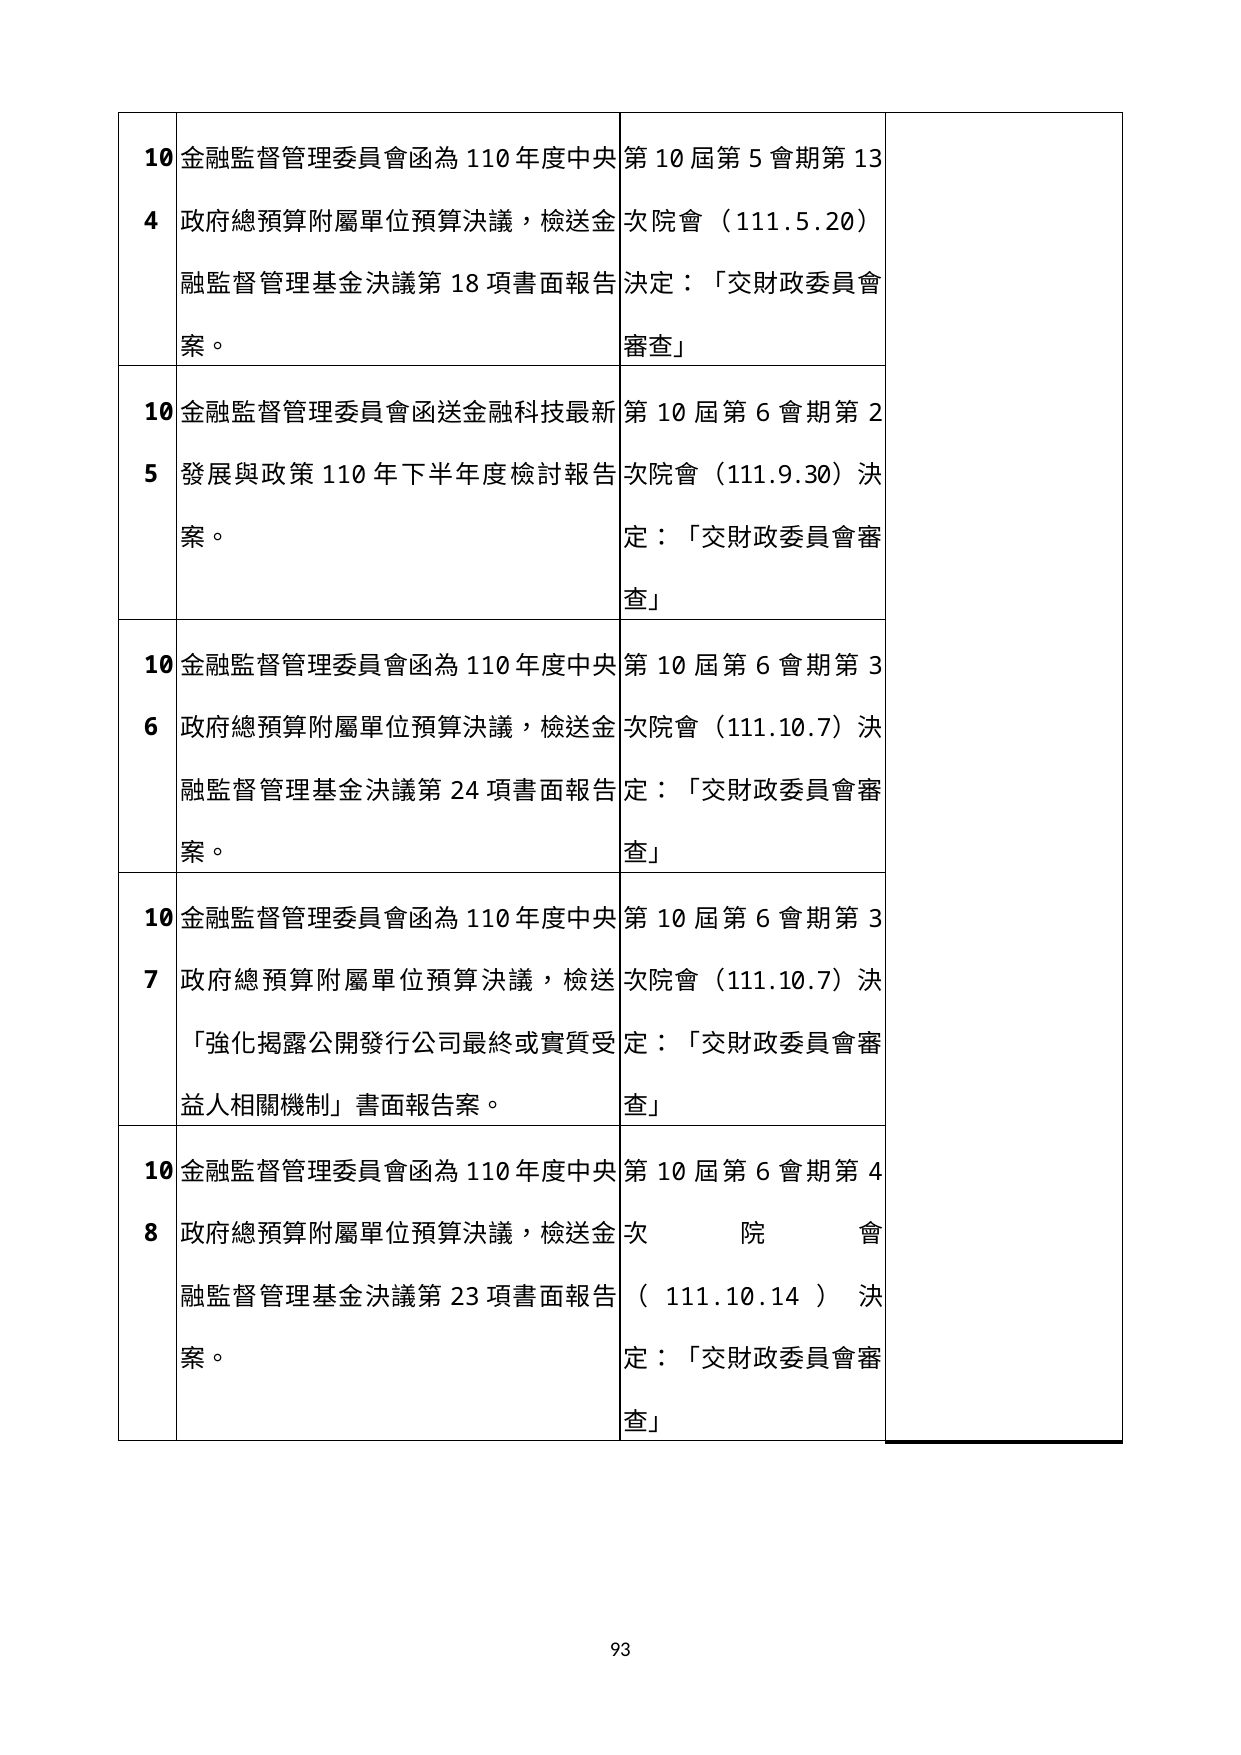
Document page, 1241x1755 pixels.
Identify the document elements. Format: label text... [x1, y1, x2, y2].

table_cell 第10屆第6會期第2次院會（111.9.30）決定：「交財政委員會審查」 [621, 366, 885, 618]
table_cell [119, 1126, 176, 1440]
table_cell 第10屆第6會期第3次院會（111.10.7）決定：「交財政委員會審查」 [621, 873, 885, 1125]
table_cell 金融監督管理委員會函為110年度中央政府總預算附屬單位預算決議，檢送「強化揭露公開發行公司最終或實質受益人相關機制」書面報告案。 [177, 873, 619, 1125]
table_cell 金融監督管理委員會函送金融科技最新發展與政策110年下半年度檢討報告案。 [177, 366, 619, 618]
table_cell [119, 620, 176, 872]
table_cell 第10屆第6會期第3次院會（111.10.7）決定：「交財政委員會審查」 [621, 620, 885, 872]
table_cell [886, 113, 1122, 1440]
table_cell 第10屆第6會期第4次院會（111.10.14）決定：「交財政委員會審查」 [621, 1126, 885, 1440]
table_cell 金融監督管理委員會函為110年度中央政府總預算附屬單位預算決議，檢送金融監督管理基金決議第24項書面報告案。 [177, 620, 619, 872]
table_cell [119, 366, 176, 618]
table_cell 第10屆第5會期第13次院會（111.5.20）決定：「交財政委員會審查」 [621, 113, 885, 365]
table_cell [119, 113, 176, 365]
table_cell 金融監督管理委員會函為110年度中央政府總預算附屬單位預算決議，檢送金融監督管理基金決議第18項書面報告案。 [177, 113, 619, 365]
table_cell [119, 873, 176, 1125]
table_cell 金融監督管理委員會函為110年度中央政府總預算附屬單位預算決議，檢送金融監督管理基金決議第23項書面報告案。 [177, 1126, 619, 1440]
